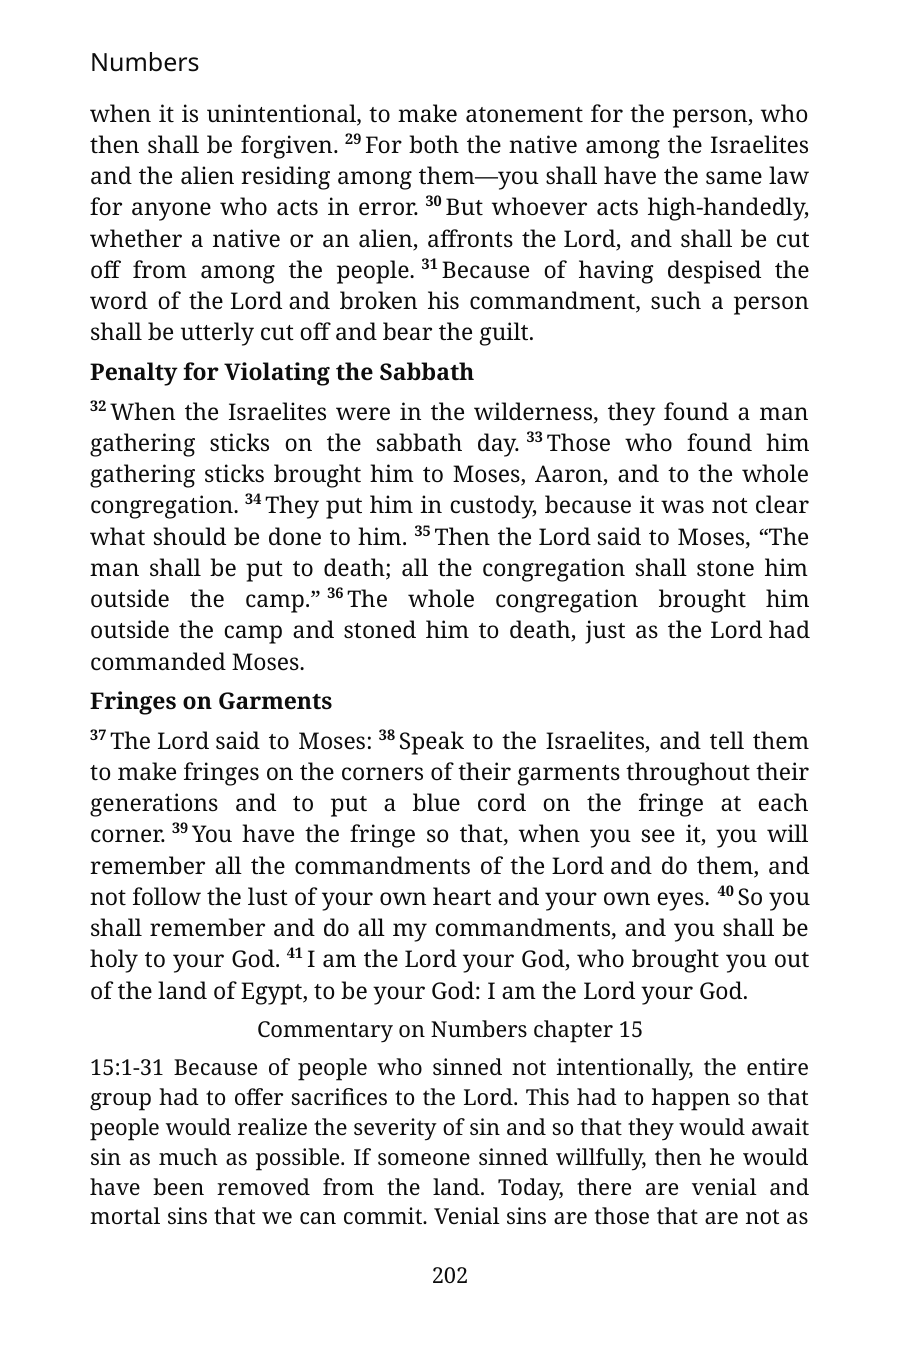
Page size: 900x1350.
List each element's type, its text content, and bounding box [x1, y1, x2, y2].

text 15:1-31 Because of people who sinned not intentionally, the entire group had to offer sacrifices to the Lord. This had to happen so that people would realize the severity of sin and so that they would await sin as much as possible. If someone sinned willfully, then he would have been removed from the land. Today, there are venial and mortal sins that we can commit. Venial sins are those that are not as [90, 1052, 810, 1231]
text Penalty for Violating the Sabbath [90, 356, 810, 387]
text 37 The Lord said to Moses: 38 Speak to the Israelites, and tell them to make fringes on the corners of their garments throughout their generations and to put a blue cord on the fringe at each corner. 39 You have the fringe so that, when you see it, you will remember all the commandments of the Lord and do them, and not follow the lust of your own heart and your own eyes. 40 So you shall remember and do all my commandments, and you shall be holy to your God. 41 I am the Lord your God, who brought you out of the land of Egypt, to be your God: I am the Lord your God. [90, 724, 810, 1006]
text 32 When the Israelites were in the wilderness, they found a man gathering sticks on the sabbath day. 33 Those who found him gathering sticks brought him to Moses, Aaron, and to the whole congregation. 34 They put him in custody, because it was not clear what should be done to him. 35 Then the Lord said to Moses, “The man shall be put to death; all the congregation shall stone him outside the camp.” 36 The whole congregation brought him outside the camp and stoned him to death, just as the Lord had commanded Moses. [90, 395, 810, 677]
text Fringes on Garments [90, 685, 810, 716]
text Commentary on Numbers chapter 15 [90, 1014, 810, 1044]
text when it is unintentional, to make atonement for the person, who then shall be forgiven. 29 For both the native among the Israelites and the alien residing among them—you shall have the same law for anyone who acts in error. 30 But whoever acts high-handedly, whether a native or an alien, affronts the Lord, and shall be cut off from among the people. 31 Because of having despised the word of the Lord and broken his commandment, such a person shall be utterly cut off and bear the guilt. [90, 97, 810, 347]
